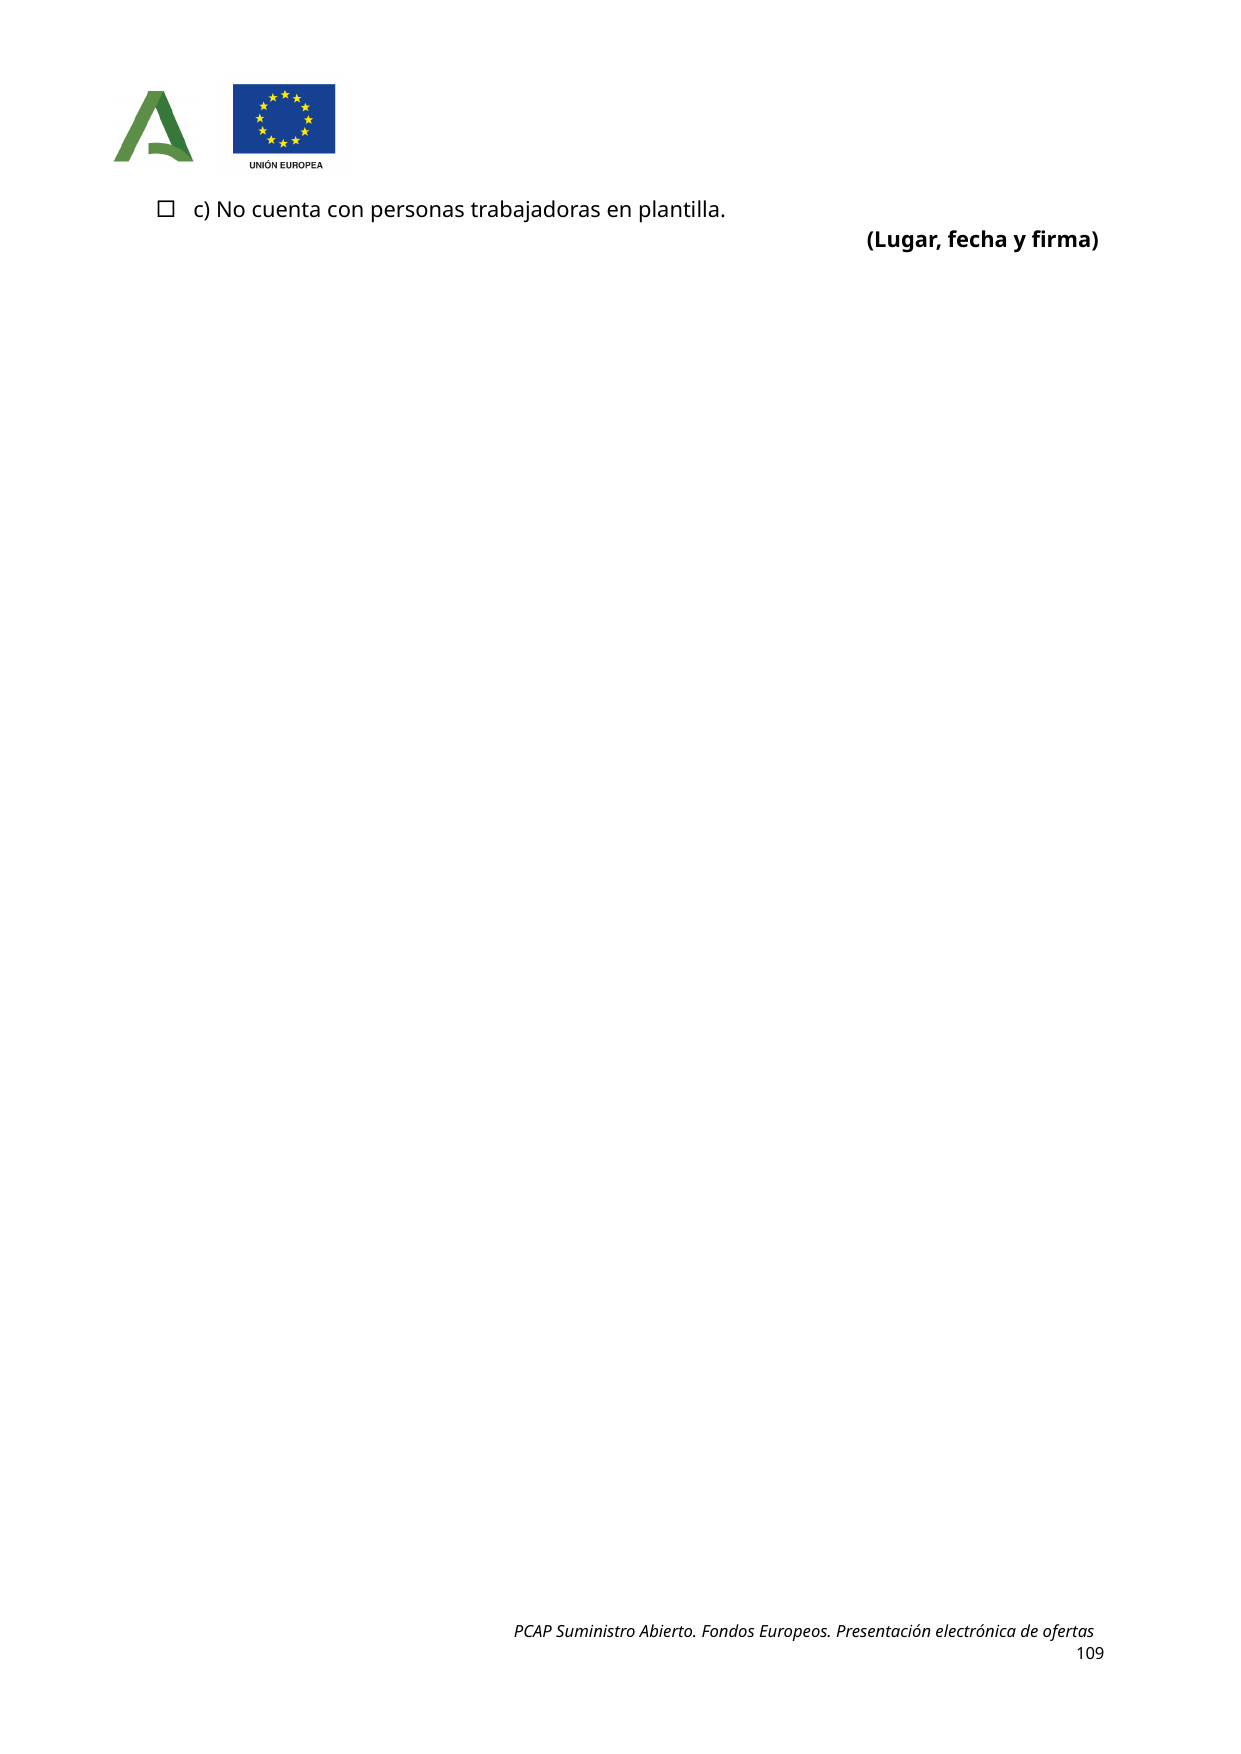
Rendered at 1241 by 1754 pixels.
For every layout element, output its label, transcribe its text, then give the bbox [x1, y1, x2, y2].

text (Lugar, fecha y firma) [118, 224, 1104, 254]
list c) No cuenta con personas trabajadoras en plantilla. [156, 194, 1104, 224]
picture [109, 86, 198, 166]
picture [221, 78, 347, 176]
